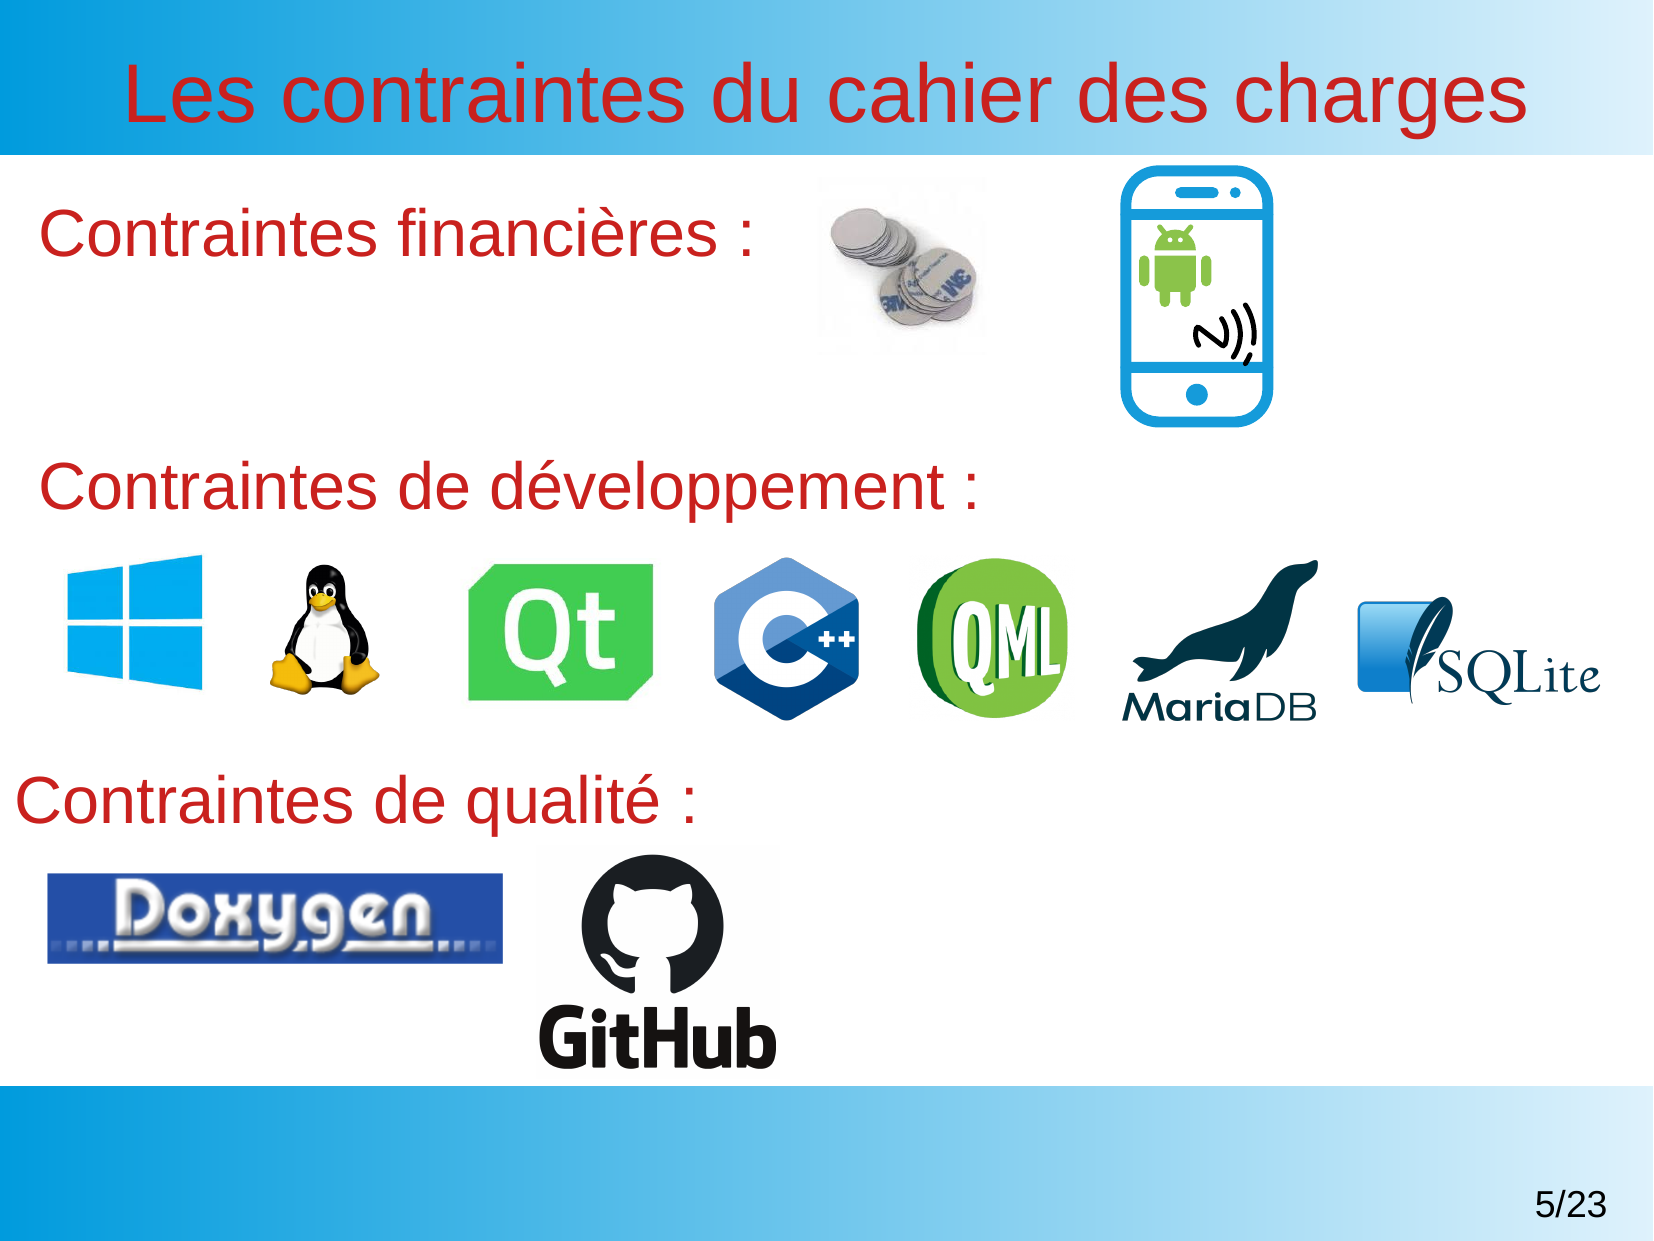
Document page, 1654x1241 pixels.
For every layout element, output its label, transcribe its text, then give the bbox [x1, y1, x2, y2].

picture [711, 555, 863, 725]
title Les contraintes du cahier des charges [82, 0, 1571, 197]
picture [460, 558, 662, 709]
picture [57, 547, 213, 697]
picture [909, 555, 1075, 721]
picture [35, 854, 520, 981]
text_box Contraintes de qualité : [0, 755, 981, 846]
picture [1231, 704, 1243, 717]
text_box Contraintes de développement : [23, 441, 1004, 532]
picture [1261, 696, 1281, 718]
picture [1128, 703, 1140, 721]
picture [1122, 560, 1318, 721]
picture [1351, 590, 1607, 712]
picture [536, 845, 780, 1079]
picture [1294, 708, 1312, 718]
text_box Contraintes financières : [23, 188, 815, 279]
picture [259, 554, 390, 709]
picture [1294, 696, 1311, 704]
picture [1172, 704, 1185, 717]
picture [814, 177, 993, 355]
picture [1065, 165, 1328, 428]
picture [1147, 703, 1159, 721]
text_box <numéro>/23 [1520, 1175, 1654, 1241]
